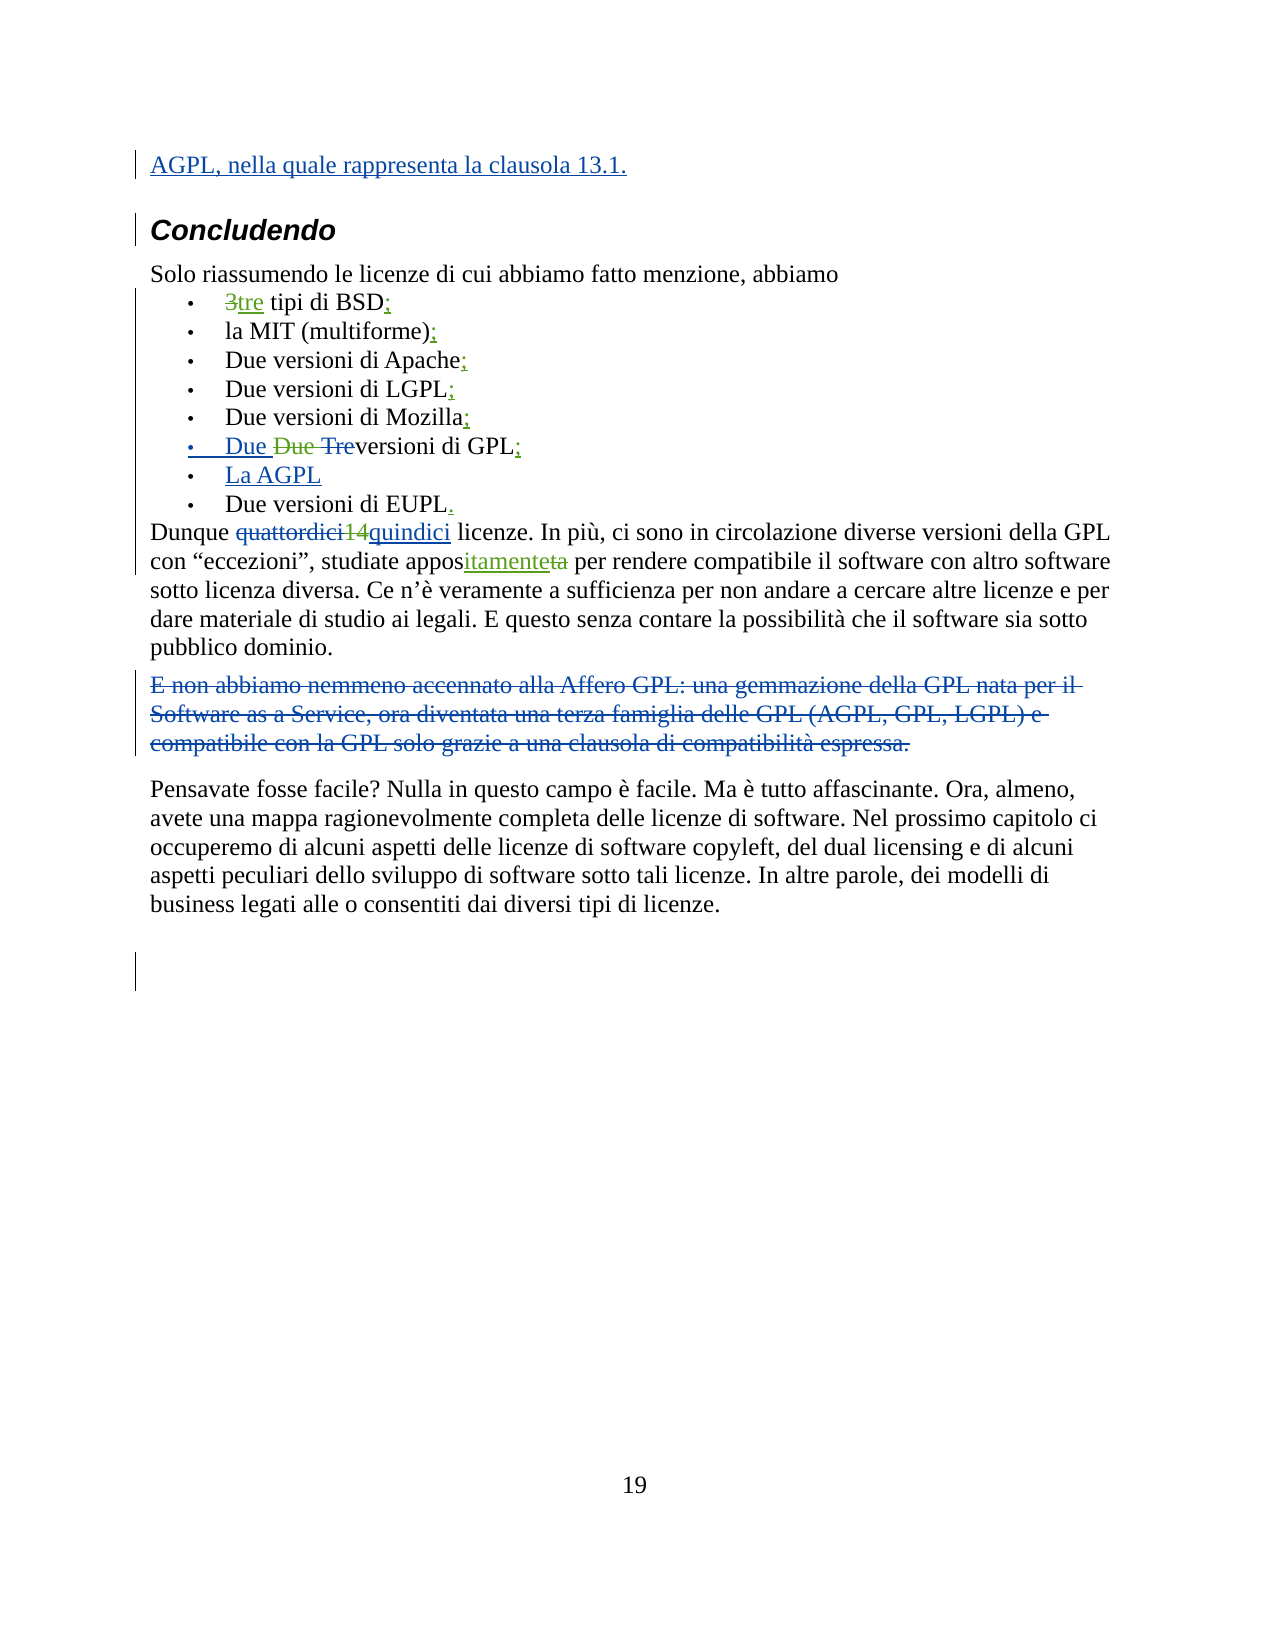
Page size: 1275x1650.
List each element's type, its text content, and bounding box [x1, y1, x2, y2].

list Due versioni di EUPL. [187, 489, 1125, 517]
text Solo riassumendo le licenze di cui abbiamo fatto menzione, abbiamo [150, 259, 1125, 287]
text Pensavate fosse facile? Nulla in questo campo è facile. Ma è tutto affascinante. Ora, almeno, avete una mappa ragionevolmente completa delle licenze di software. Nel prossimo capitolo ci occuperemo di alcuni aspetti delle licenze di software copyleft, del dual licensing e di alcuni aspetti peculiari dello sviluppo di software sotto tali licenze. In altre parole, dei modelli di business legati alle o consentiti dai diversi tipi di licenze. [150, 774, 1125, 918]
list la MIT (multiforme); [187, 316, 1125, 345]
list Due versioni di LGPL; [187, 374, 1125, 402]
list tre tipi di BSD; [187, 287, 1125, 316]
text AGPL, nella quale rappresenta la clausola 13.1. [150, 150, 1125, 179]
list Due versioni di Mozilla; [187, 402, 1125, 431]
list La AGPL [187, 460, 1125, 489]
text Dunque quindici licenze. In più, ci sono in circolazione diverse versioni della GPL con “eccezioni”, studiate appositamente per rendere compatibile il software con altro software sotto licenza diversa. Ce n’è veramente a sufficienza per non andare a cercare altre licenze e per dare materiale di studio ai legali. E questo senza contare la possibilità che il software sia sotto pubblico dominio. [150, 517, 1125, 661]
list Due versioni di GPL; [187, 431, 1125, 460]
list Due versioni di Apache; [187, 345, 1125, 374]
subtitle Concludendo [150, 213, 1125, 246]
